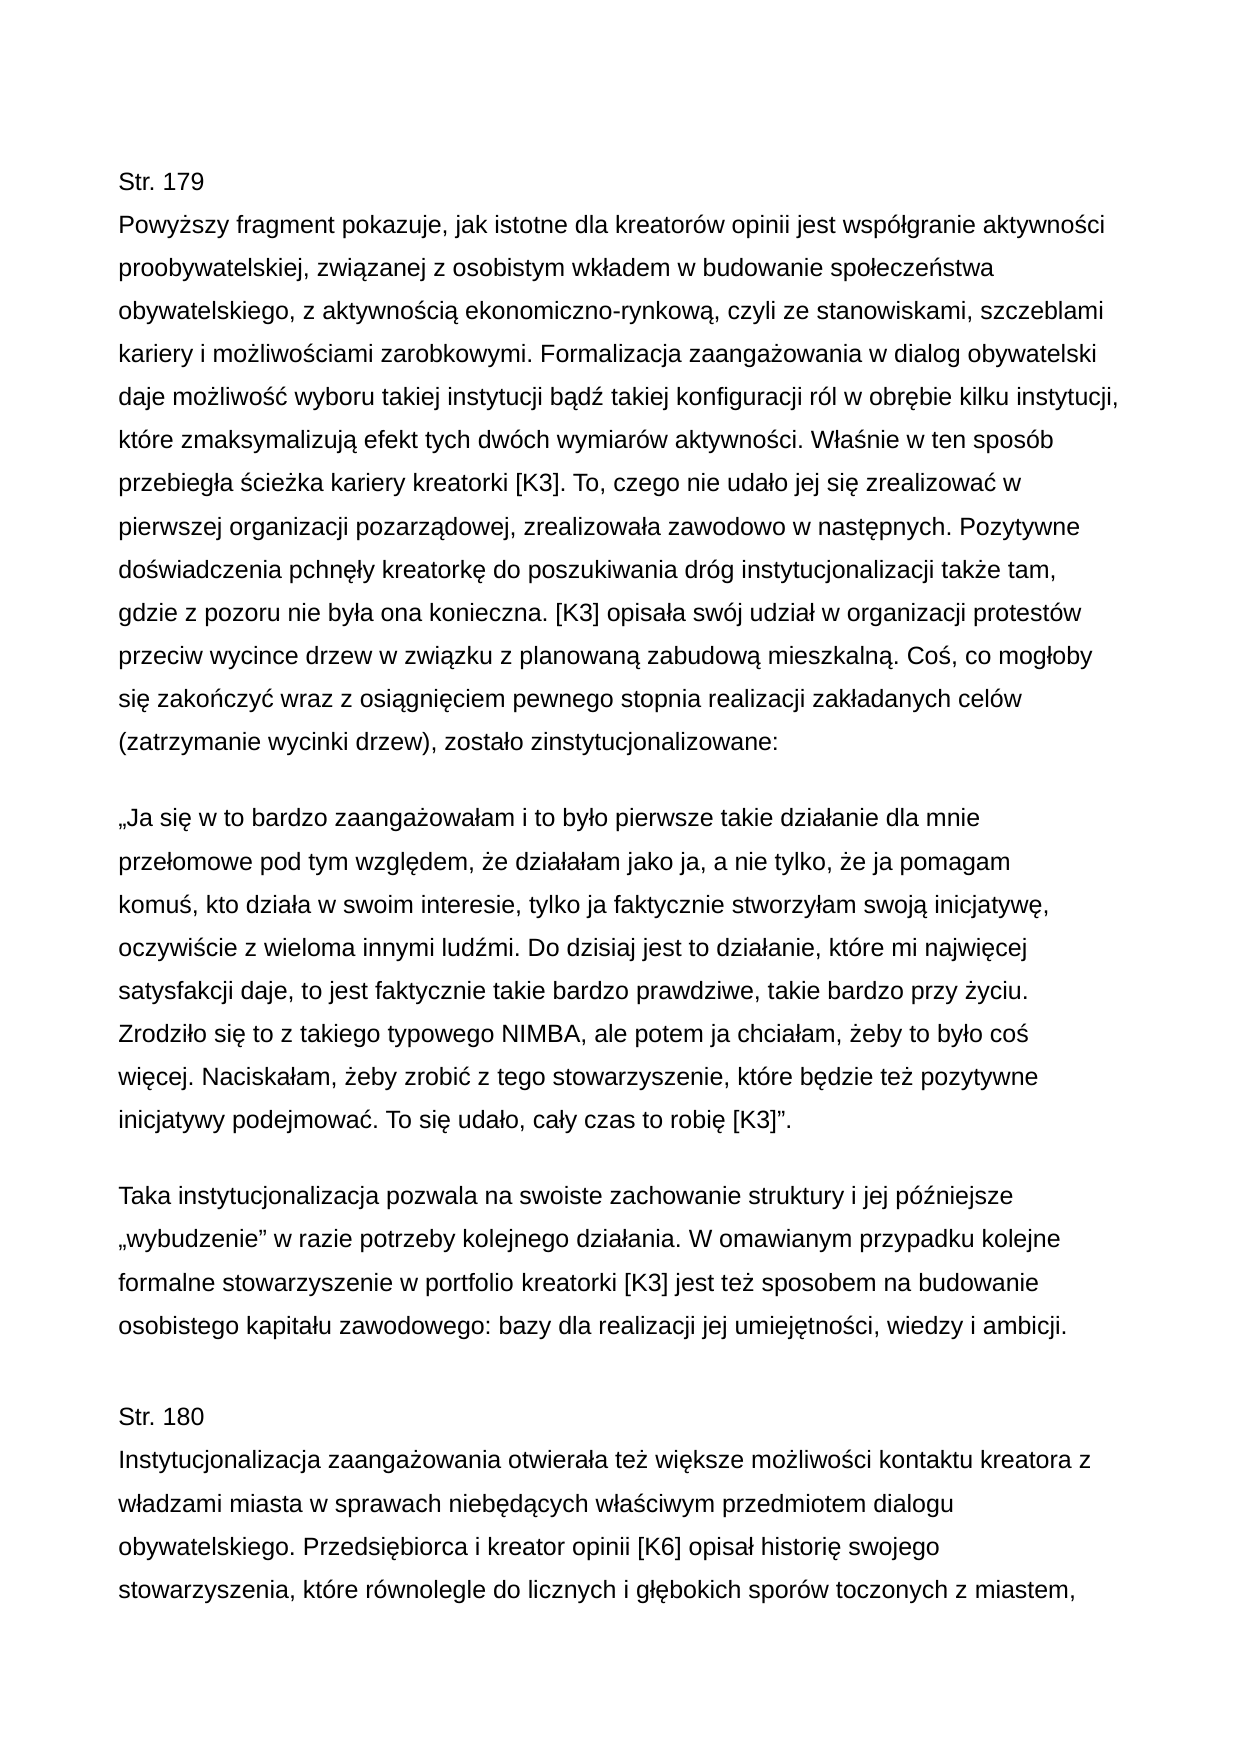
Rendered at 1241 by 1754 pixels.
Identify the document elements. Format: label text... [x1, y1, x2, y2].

text Instytucjonalizacja zaangażowania otwierała też większe możliwości kontaktu kreatora z władzami miasta w sprawach niebędących właściwym przedmiotem dialogu obywatelskiego. Przedsiębiorca i kreator opinii [K6] opisał historię swojego stowarzyszenia, które równolegle do licznych i głębokich sporów toczonych z miastem, [118, 1445, 1122, 1603]
text „Ja się w to bardzo zaangażowałam i to było pierwsze takie działanie dla mnie przełomowe pod tym względem, że działałam jako ja, a nie tylko, że ja pomagam komuś, kto działa w swoim interesie, tylko ja faktycznie stworzyłam swoją inicjatywę, oczywiście z wieloma innymi ludźmi. Do dzisiaj jest to działanie, które mi najwięcej satysfakcji daje, to jest faktycznie takie bardzo prawdziwe, takie bardzo przy życiu. Zrodziło się to z takiego typowego NIMBA, ale potem ja chciałam, żeby to było coś więcej. Naciskałam, żeby zrobić z tego stowarzyszenie, które będzie też pozytywne inicjatywy podejmować. To się udało, cały czas to robię [K3]”. [118, 770, 1122, 1167]
text Powyższy fragment pokazuje, jak istotne dla kreatorów opinii jest współgranie aktywności proobywatelskiej, związanej z osobistym wkładem w budowanie społeczeństwa obywatelskiego, z aktywnością ekonomiczno-rynkową, czyli ze stanowiskami, szczeblami kariery i możliwościami zarobkowymi. Formalizacja zaangażowania w dialog obywatelski daje możliwość wyboru takiej instytucji bądź takiej konfiguracji ról w obrębie kilku instytucji, które zmaksymalizują efekt tych dwóch wymiarów aktywności. Właśnie w ten sposób przebiegła ścieżka kariery kreatorki [K3]. To, czego nie udało jej się zrealizować w pierwszej organizacji pozarządowej, zrealizowała zawodowo w następnych. Pozytywne doświadczenia pchnęły kreatorkę do poszukiwania dróg instytucjonalizacji także tam, gdzie z pozoru nie była ona konieczna. [K3] opisała swój udział w organizacji protestów przeciw wycince drzew w związku z planowaną zabudową mieszkalną. Coś, co mogłoby się zakończyć wraz z osiągnięciem pewnego stopnia realizacji zakładanych celów (zatrzymanie wycinki drzew), zostało zinstytucjonalizowane: [118, 210, 1122, 756]
text Taka instytucjonalizacja pozwala na swoiste zachowanie struktury i jej późniejsze „wybudzenie” w razie potrzeby kolejnego działania. W omawianym przypadku kolejne formalne stowarzyszenie w portfolio kreatorki [K3] jest też sposobem na budowanie osobistego kapitału zawodowego: bazy dla realizacji jej umiejętności, wiedzy i ambicji. [118, 1181, 1122, 1339]
text Str. 180 [118, 1402, 1122, 1431]
text Str. 179 [118, 167, 1122, 195]
